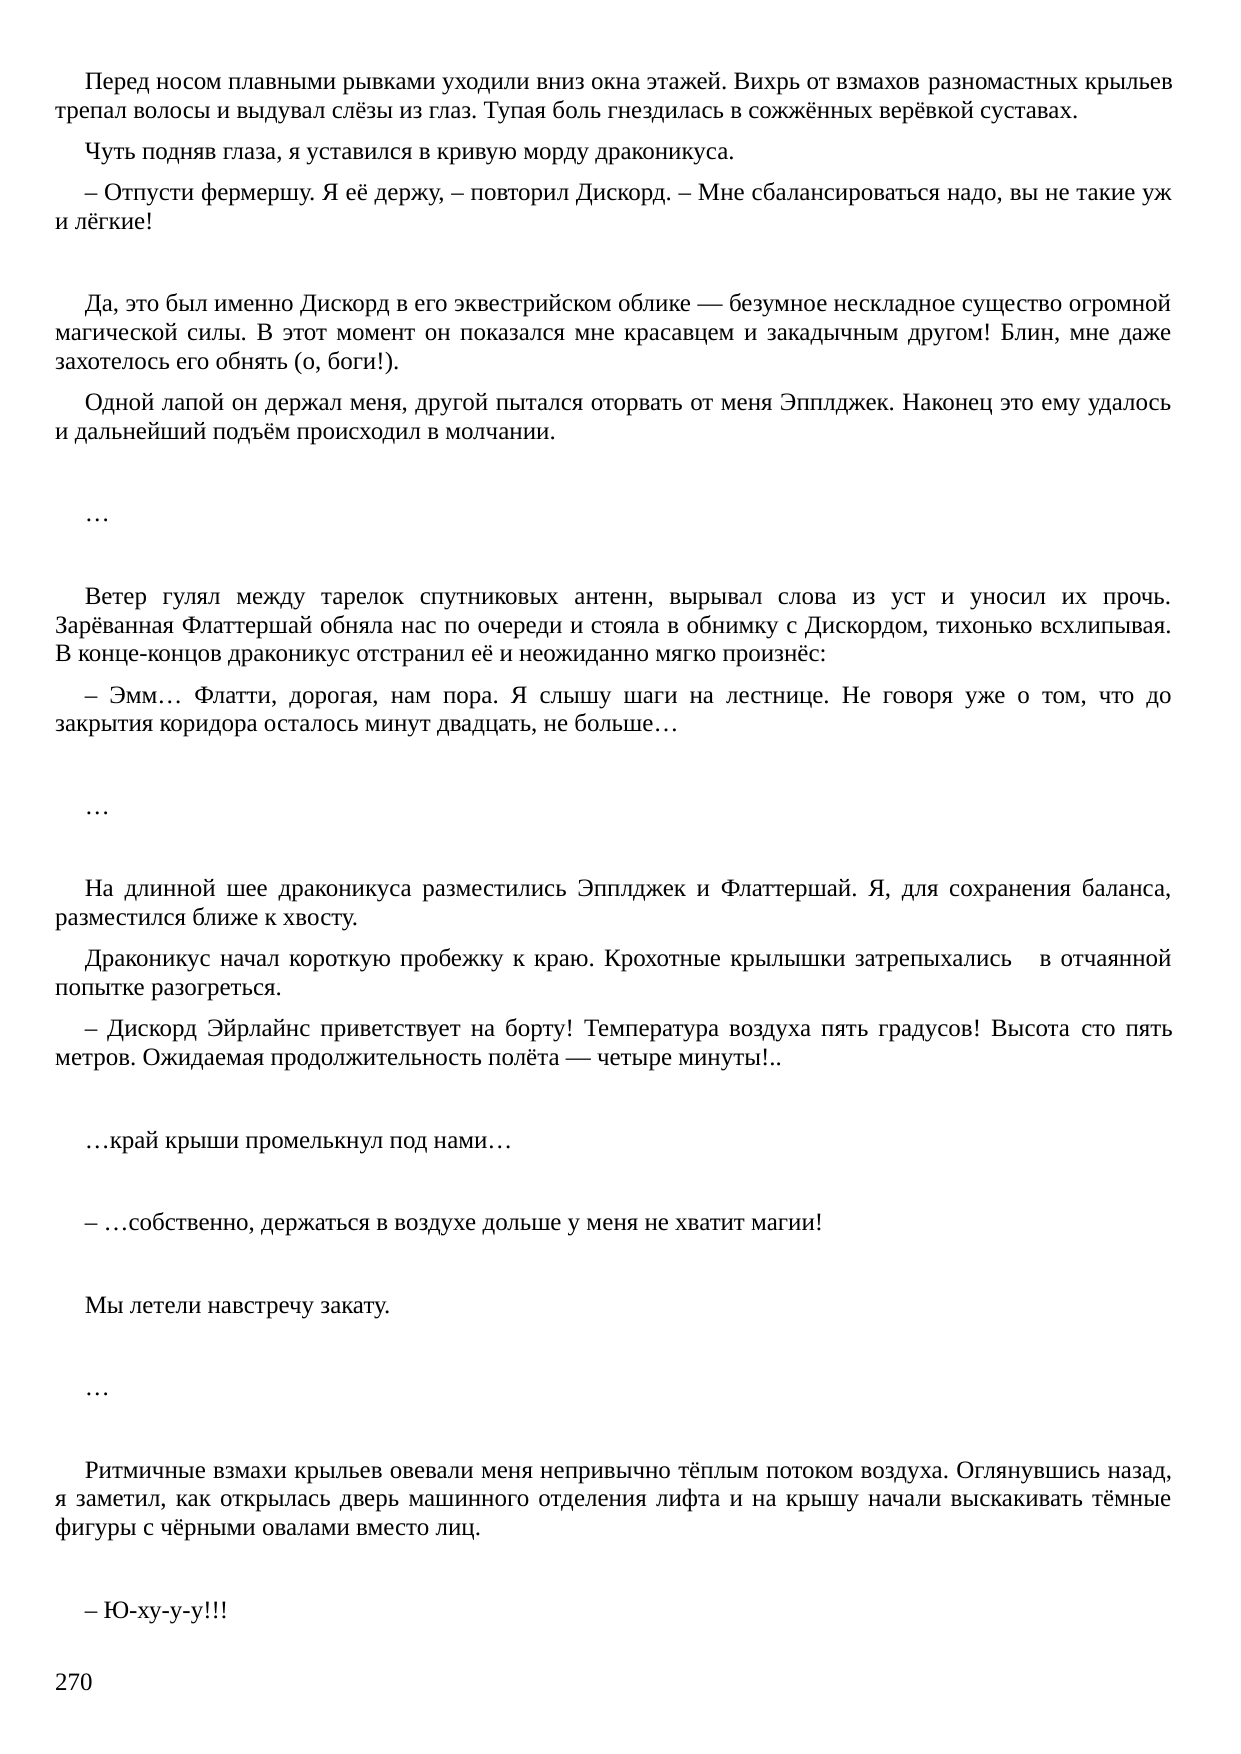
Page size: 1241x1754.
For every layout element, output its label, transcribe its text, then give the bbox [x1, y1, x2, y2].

text Чуть подняв глаза, я уставился в кривую морду драконикуса. [55, 136, 1173, 165]
text На длинной шее драконикуса разместились Эпплджек и Флаттершай. Я, для сохранения баланса, разместился ближе к хвосту. [55, 873, 1173, 931]
text – Эмм… Флатти, дорогая, нам пора. Я слышу шаги на лестнице. Не говоря уже о том, что до закрытия коридора осталось минут двадцать, не больше… [55, 680, 1173, 737]
text Да, это был именно Дискорд в его эквестрийском облике — безумное нескладное существо огромной магической силы. В этот момент он показался мне красавцем и закадычным другом! Блин, мне даже захотелось его обнять (о, боги!). [55, 288, 1173, 375]
text Ритмичные взмахи крыльев овевали меня непривычно тёплым потоком воздуха. Оглянувшись назад, я заметил, как открылась дверь машинного отделения лифта и на крышу начали выскакивать тёмные фигуры с чёрными овалами вместо лиц. [55, 1455, 1173, 1541]
text Драконикус начал короткую пробежку к краю. Крохотные крылышки затрепыхались в отчаянной попытке разогреться. [55, 943, 1173, 1001]
text – Отпусти фермершу. Я её держу, – повторил Дискорд. – Мне сбалансироваться надо, вы не такие уж и лёгкие! [55, 177, 1173, 235]
text – …собственно, держаться в воздухе дольше у меня не хватит магии! [55, 1207, 1173, 1236]
text … [55, 1372, 1173, 1401]
text … [55, 791, 1173, 820]
text Одной лапой он держал меня, другой пытался оторвать от меня Эпплджек. Наконец это ему удалось и дальнейший подъём происходил в молчании. [55, 387, 1173, 445]
text – Ю-ху-у-у!!! [55, 1595, 1173, 1623]
text Перед носом плавными рывками уходили вниз окна этажей. Вихрь от взмахов разномастных крыльев трепал волосы и выдувал слёзы из глаз. Тупая боль гнездилась в сожжённых верёвкой суставах. [55, 66, 1173, 123]
text … [55, 498, 1173, 527]
text Ветер гулял между тарелок спутниковых антенн, вырывал слова из уст и уносил их прочь. Зарёванная Флаттершай обняла нас по очереди и стояла в обнимку с Дискордом, тихонько всхлипывая. В конце-концов драконикус отстранил её и неожиданно мягко произнёс: [55, 581, 1173, 667]
text Мы летели навстречу закату. [55, 1290, 1173, 1318]
text – Дискорд Эйрлайнс приветствует на борту! Температура воздуха пять градусов! Высота сто пять метров. Ожидаемая продолжительность полёта — четыре минуты!.. [55, 1013, 1173, 1071]
text …край крыши промелькнул под нами… [55, 1125, 1173, 1153]
